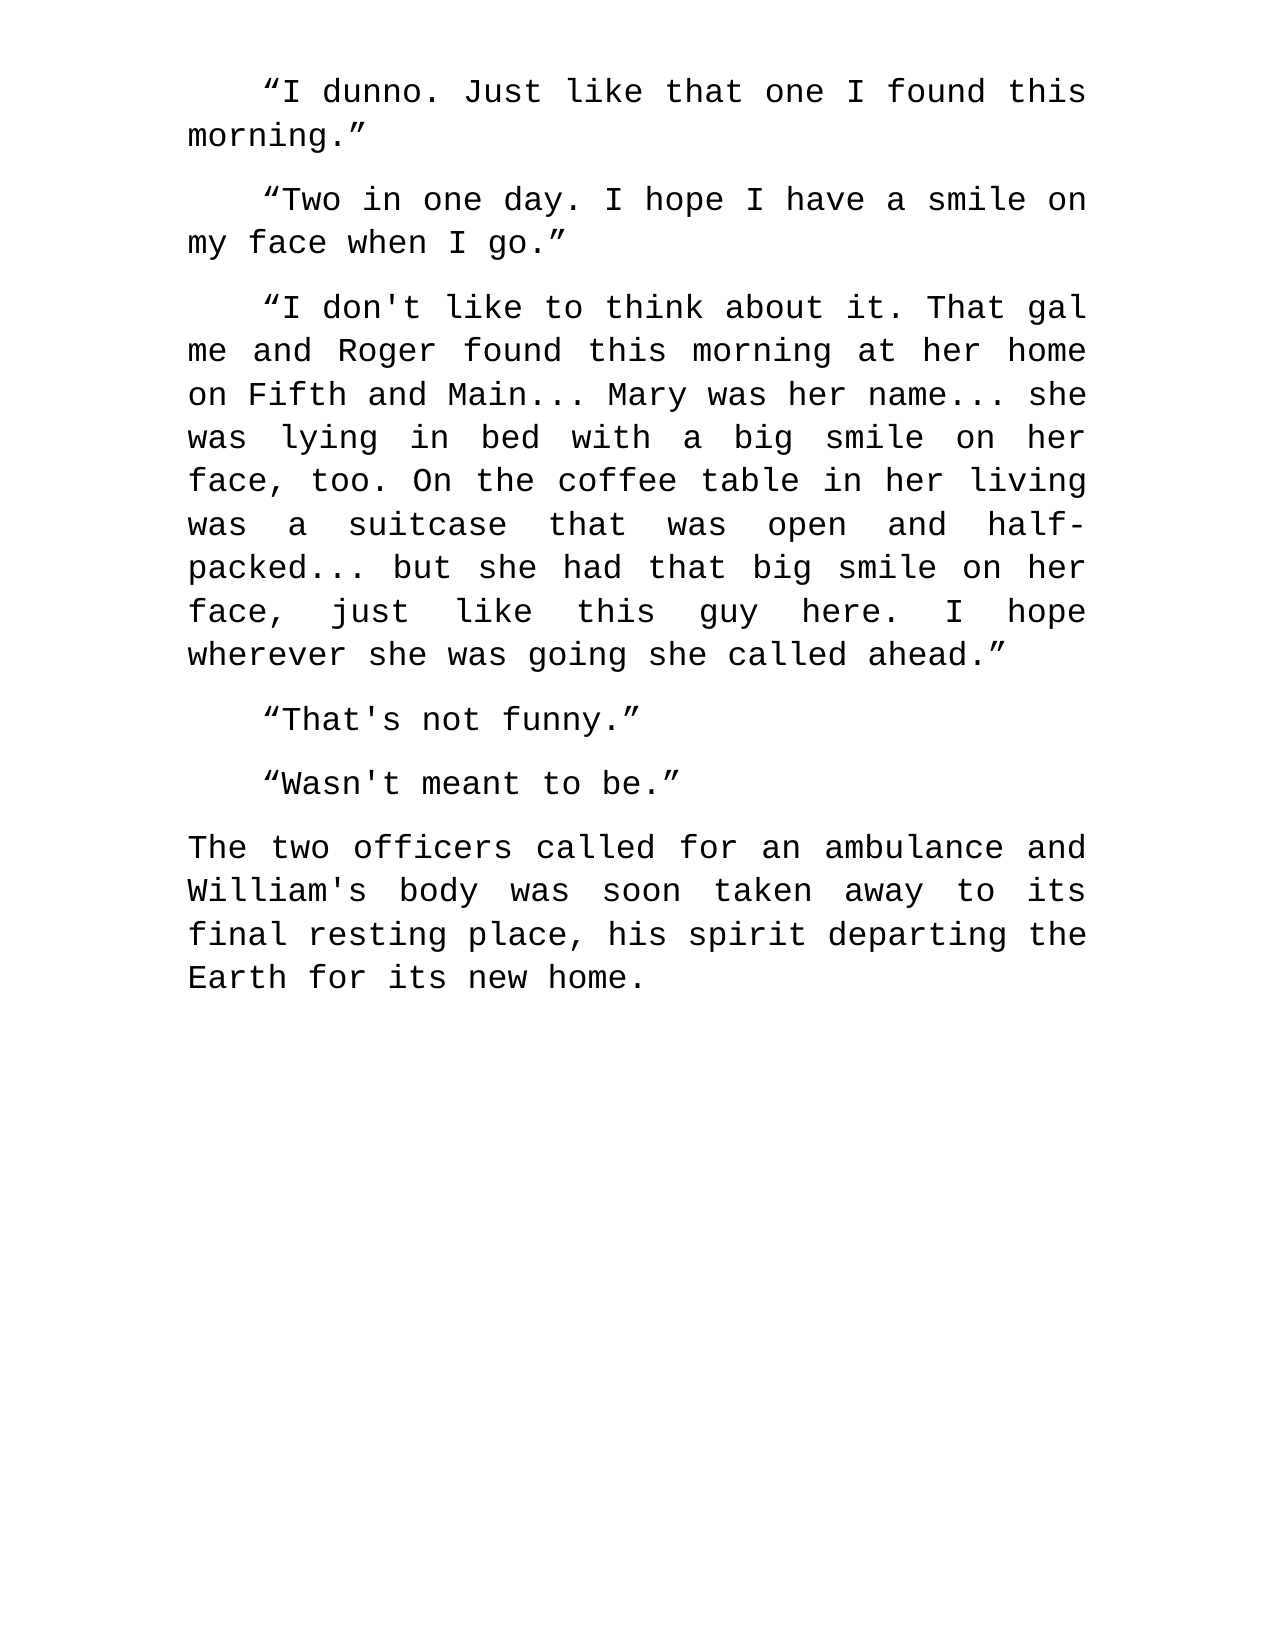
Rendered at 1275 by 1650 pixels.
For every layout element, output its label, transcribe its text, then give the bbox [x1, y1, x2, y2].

text “Wasn't meant to be.” [187, 766, 1087, 804]
text “I dunno. Just like that one I found this morning.” [187, 75, 1087, 156]
text “I don't like to think about it. That gal me and Roger found this morning at her home on Fifth and Main... Mary was her name... she was lying in bed with a big smile on her face, too. On the coffee table in her living was a suitcase that was open and half-packed... but she had that big smile on her face, just like this guy here. I hope wherever she was going she called ahead.” [187, 290, 1087, 676]
text “That's not funny.” [187, 702, 1087, 740]
text The two officers called for an ambulance and William's body was soon taken away to its final resting place, his spirit departing the Earth for its new home. [187, 831, 1087, 999]
text “Two in one day. I hope I have a smile on my face when I go.” [187, 183, 1087, 264]
